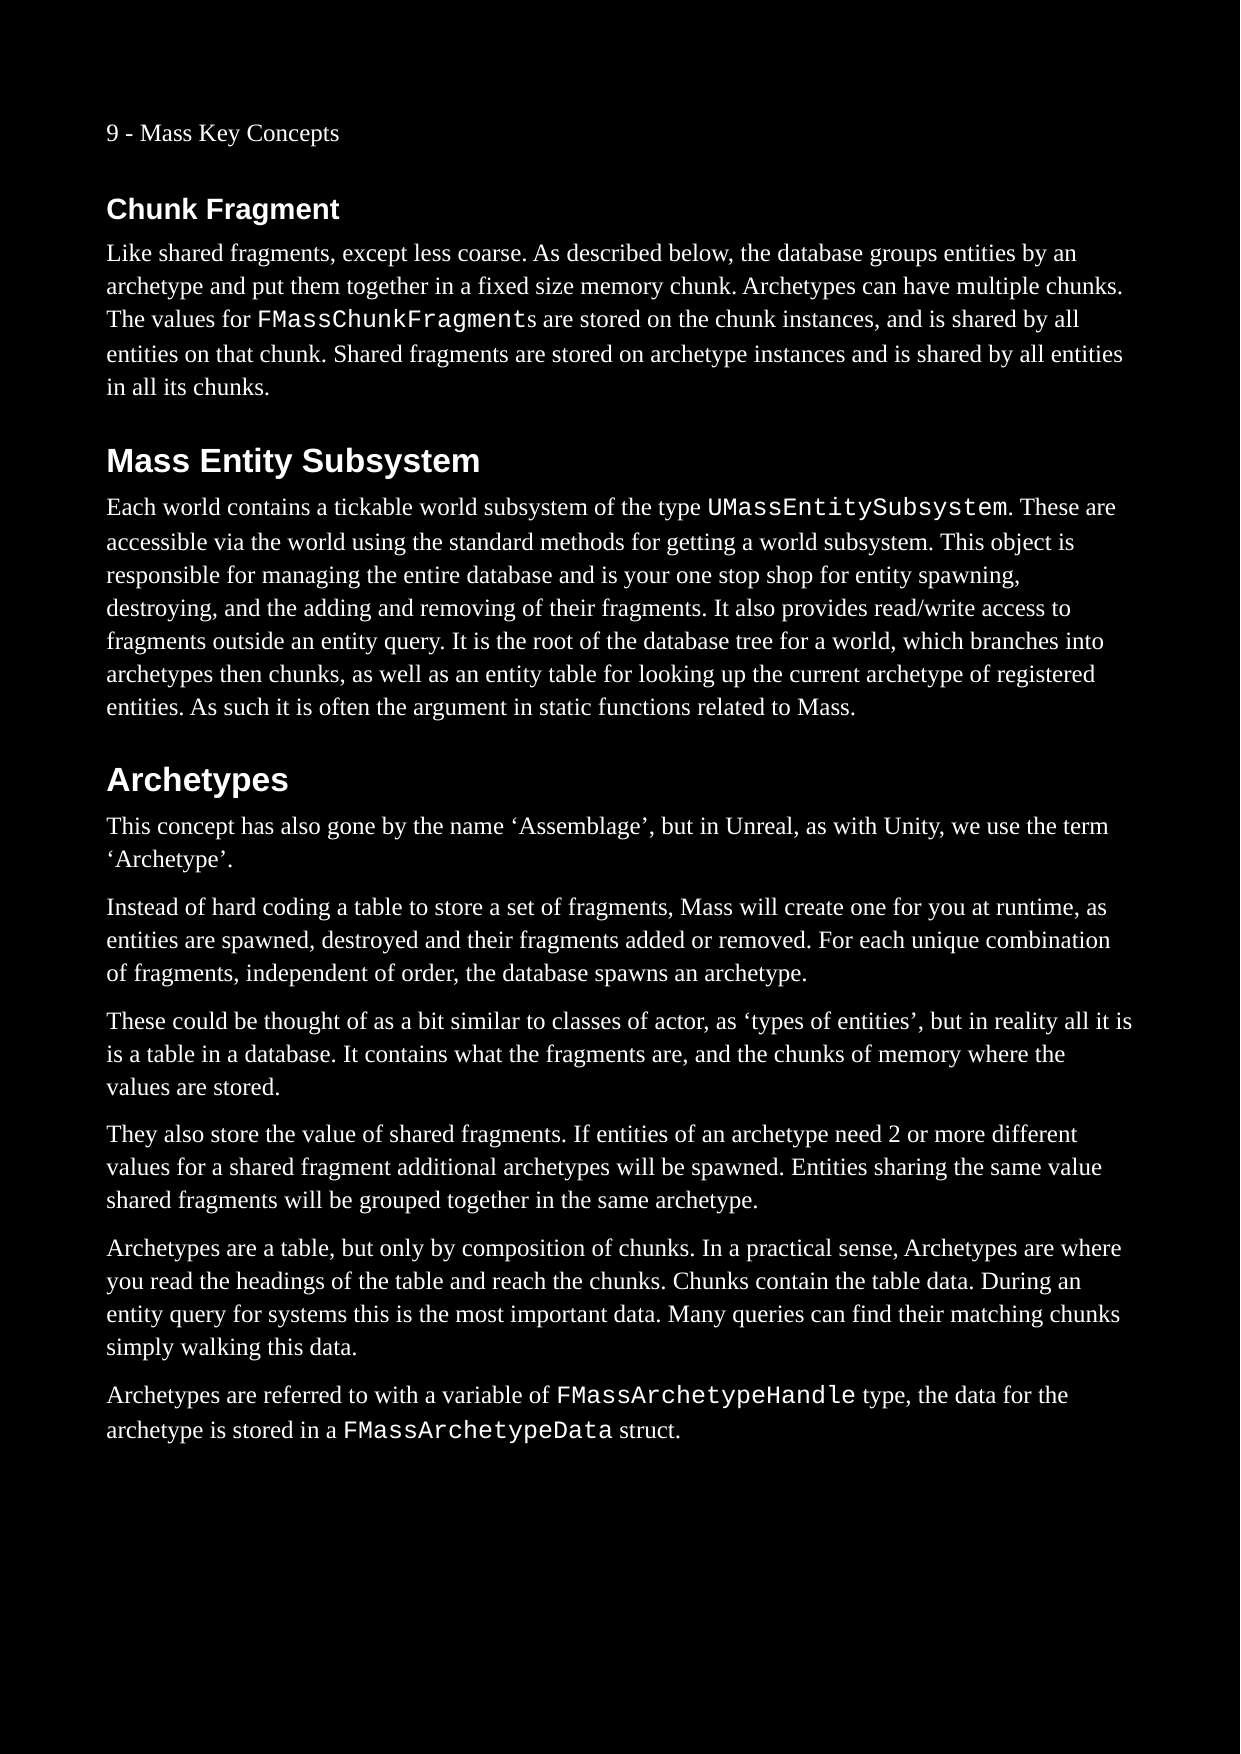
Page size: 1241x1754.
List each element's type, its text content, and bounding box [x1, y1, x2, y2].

text Like shared fragments, except less coarse. As described below, the database groups entities by an archetype and put them together in a fixed size memory chunk. Archetypes can have multiple chunks. The values for FMassChunkFragments are stored on the chunk instances, and is shared by all entities on that chunk. Shared fragments are stored on archetype instances and is shared by all entities in all its chunks. [106, 238, 1134, 401]
text Archetypes are a table, but only by composition of chunks. In a practical sense, Archetypes are where you read the headings of the table and reach the chunks. Chunks contain the table data. During an entity query for systems this is the most important data. Many queries can find their matching chunks simply walking this data. [106, 1233, 1134, 1361]
subtitle Mass Entity Subsystem [106, 441, 1134, 479]
text This concept has also gone by the name ‘Assemblage’, but in Unreal, as with Unity, we use the term ‘Archetype’. [106, 811, 1134, 873]
text Archetypes are referred to with a variable of FMassArchetypeHandle type, the data for the archetype is stored in a FMassArchetypeData struct. [106, 1380, 1134, 1446]
subtitle Chunk Fragment [106, 192, 1134, 225]
text These could be thought of as a bit similar to classes of actor, as ‘types of entities’, but in reality all it is is a table in a database. It contains what the fragments are, and the chunks of memory where the values are stored. [106, 1006, 1134, 1101]
text Each world contains a tickable world subsystem of the type UMassEntitySubsystem. These are accessible via the world using the standard methods for getting a world subsystem. This object is responsible for managing the entire database and is your one stop shop for entity spawning, destroying, and the adding and removing of their fragments. It also provides read/write access to fragments outside an entity query. It is the root of the database tree for a world, which branches into archetypes then chunks, as well as an entity table for looking up the current archetype of registered entities. As such it is often the argument in static functions related to Mass. [106, 492, 1134, 721]
text Instead of hard coding a table to store a set of fragments, Mass will create one for you at runtime, as entities are spawned, destroyed and their fragments added or removed. For each unique combination of fragments, independent of order, the database spawns an archetype. [106, 892, 1134, 987]
subtitle Archetypes [106, 760, 1134, 799]
text They also store the value of shared fragments. If entities of an archetype need 2 or more different values for a shared fragment additional archetypes will be spawned. Entities sharing the same value shared fragments will be grouped together in the same archetype. [106, 1119, 1134, 1214]
